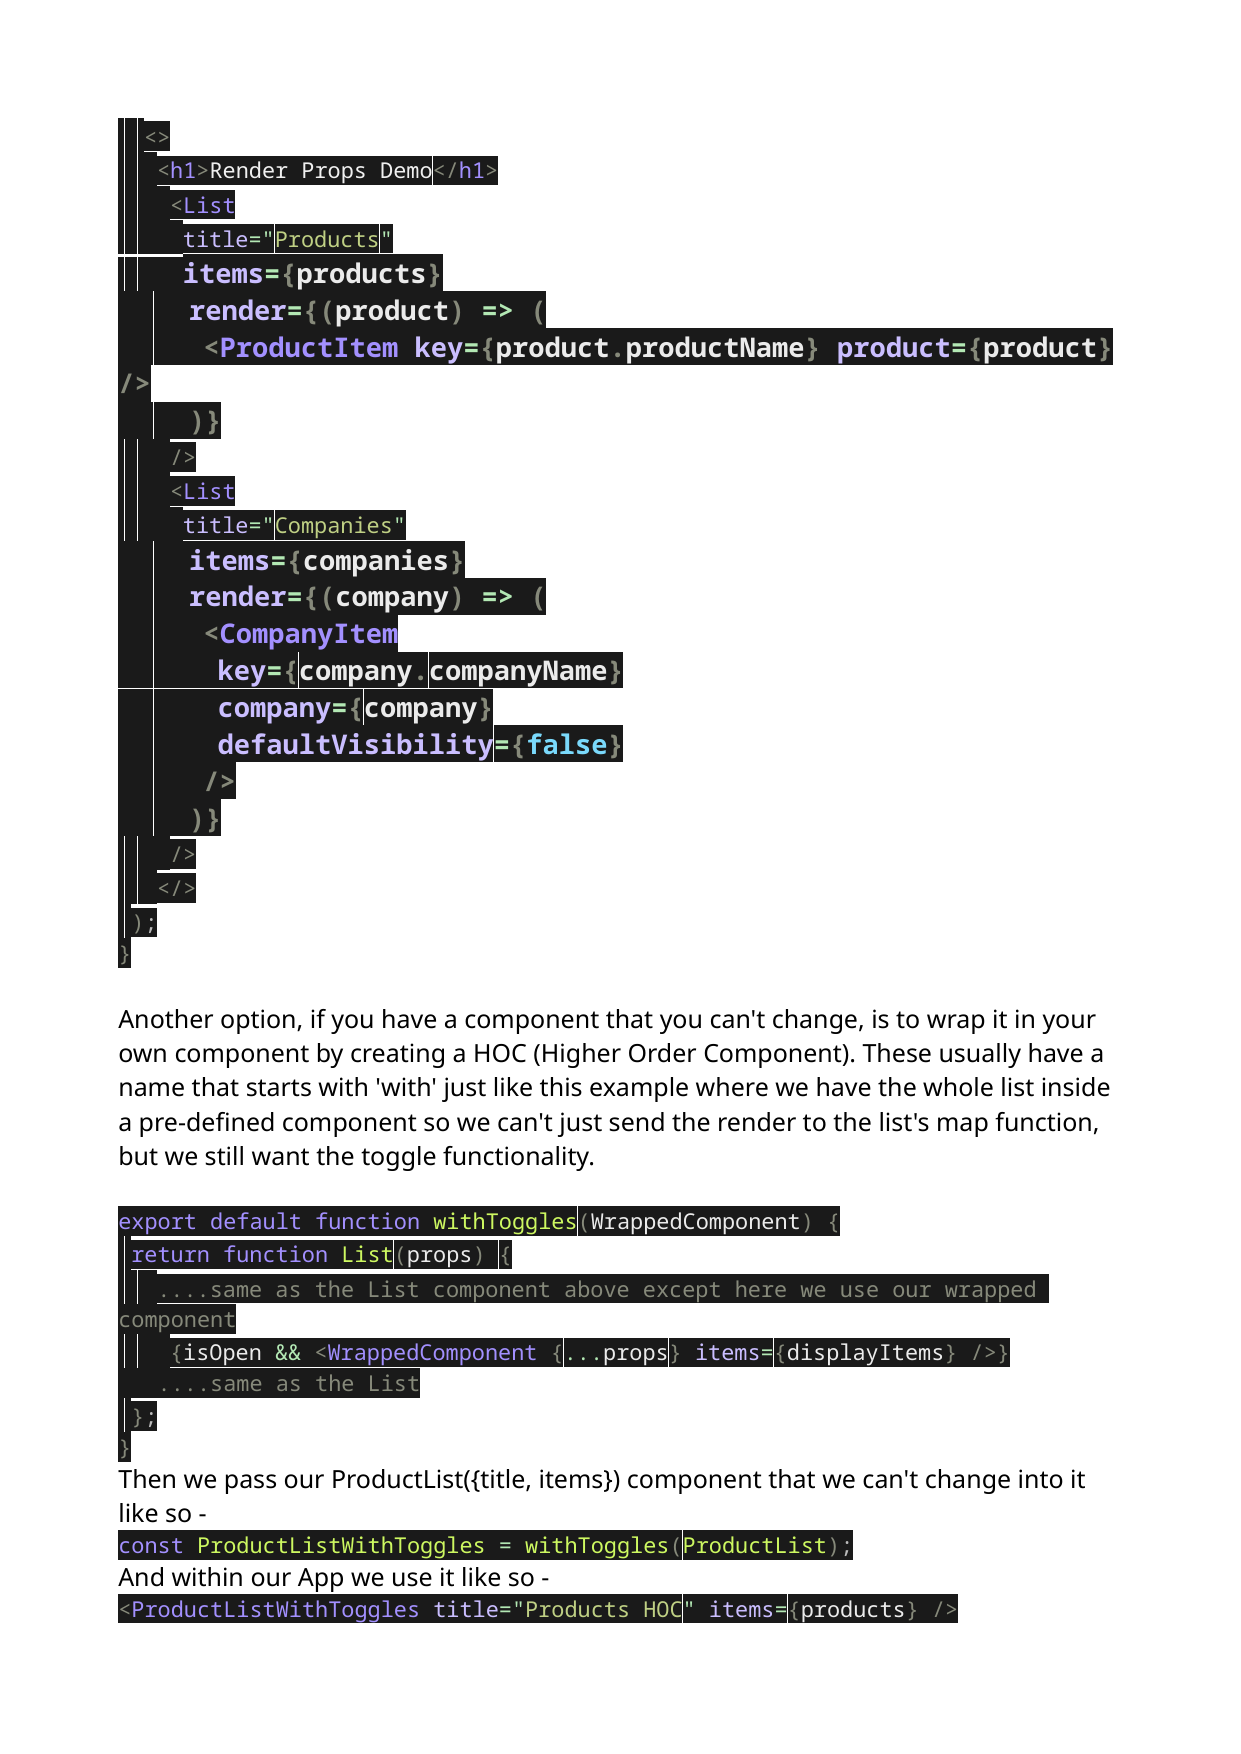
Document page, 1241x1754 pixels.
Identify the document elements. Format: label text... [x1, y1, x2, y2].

text )} [118, 402, 1122, 439]
text <ProductItem key={product.productName} product={product} /> [118, 328, 1122, 402]
text /> [118, 439, 1122, 473]
text items={companies} [118, 541, 1122, 578]
text ....same as the List [118, 1368, 1122, 1398]
text render={(company) => ( [118, 578, 1122, 615]
text <List [118, 473, 1122, 507]
text } [118, 938, 1122, 968]
text ); [118, 904, 1122, 938]
text /> [118, 836, 1122, 870]
text And within our App we use it like so - [118, 1560, 1122, 1594]
text }; [118, 1398, 1122, 1432]
text items={products} [118, 254, 1122, 291]
text render={(product) => ( [118, 291, 1122, 328]
text const ProductListWithToggles = withToggles(ProductList); [118, 1530, 1122, 1560]
text <ProductListWithToggles title="Products HOC" items={products} /> [118, 1594, 1122, 1623]
text ....same as the List component above except here we use our wrapped component [118, 1270, 1122, 1334]
text {isOpen && <WrappedComponent {...props} items={displayItems} />} [118, 1334, 1122, 1368]
text /> [118, 762, 1122, 799]
text title="Products" [118, 220, 1122, 254]
text title="Companies" [118, 507, 1122, 541]
text defaultVisibility={false} [118, 725, 1122, 762]
text <> [118, 118, 1122, 152]
text <h1>Render Props Demo</h1> [118, 152, 1122, 186]
text Another option, if you have a component that you can't change, is to wrap it in your own component by creating a HOC (Higher Order Component). These usually have a name that starts with 'with' just like this example where we have the whole list inside a pre-defined component so we can't just send the render to the list's map function, but we still want the toggle functionality. [118, 1002, 1122, 1172]
text company={company} [118, 688, 1122, 725]
text return function List(props) { [118, 1236, 1122, 1270]
text <List [118, 186, 1122, 220]
text } [118, 1432, 1122, 1462]
text export default function withToggles(WrappedComponent) { [118, 1206, 1122, 1236]
text <CompanyItem [118, 615, 1122, 652]
text )} [118, 799, 1122, 836]
text </> [118, 870, 1122, 904]
text key={company.companyName} [118, 652, 1122, 688]
text Then we pass our ProductList({title, items}) component that we can't change into it like so - [118, 1462, 1122, 1530]
